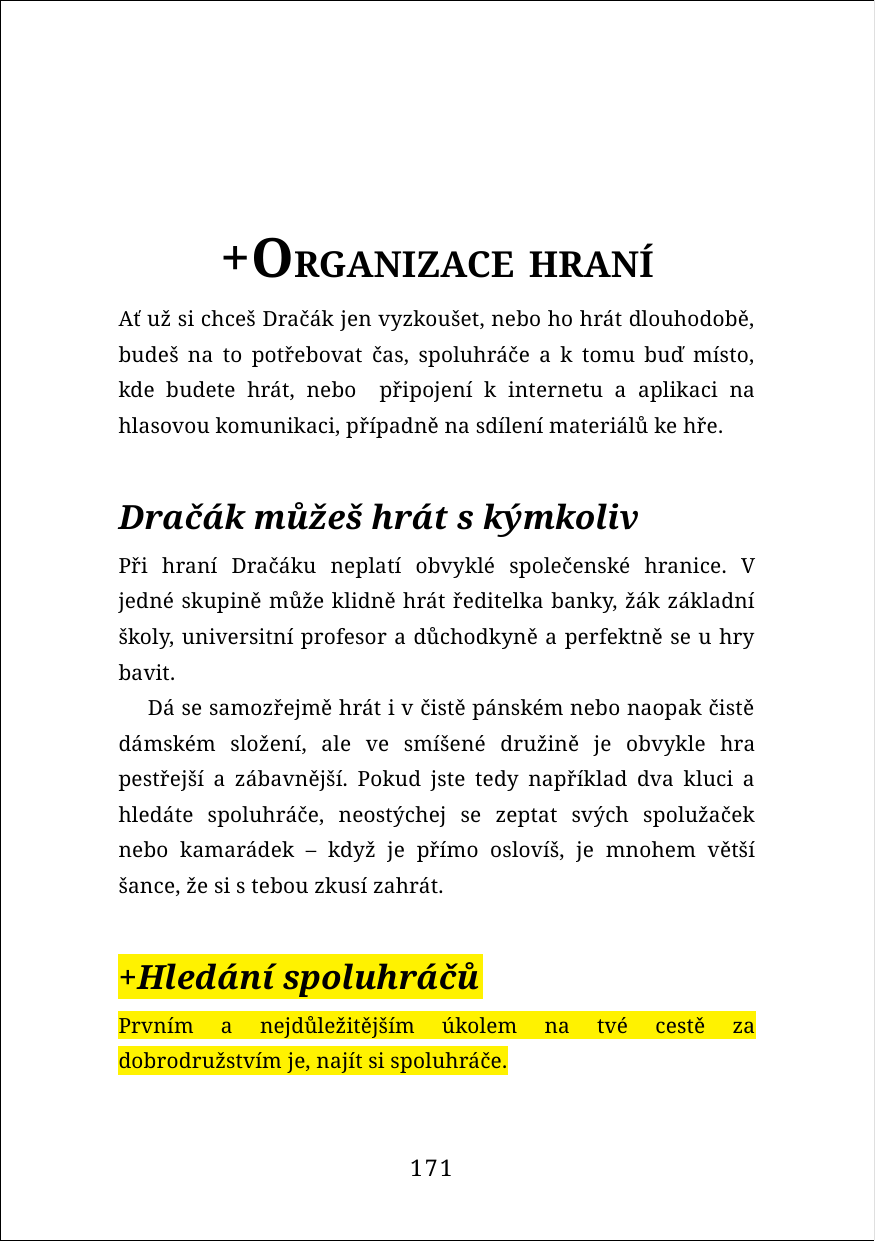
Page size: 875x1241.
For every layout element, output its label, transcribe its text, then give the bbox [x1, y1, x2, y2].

text Ať už si chceš Dračák jen vyzkoušet, nebo ho hrát dlouhodobě, budeš na to potřebovat čas, spoluhráče a k tomu buď místo, kde budete hrát, nebo připojení k internetu a aplikaci na hlasovou komunikaci, případně na sdílení materiálů ke hře. [118, 304, 756, 439]
text Při hraní Dračáku neplatí obvyklé společenské hranice. V jedné skupině může klidně hrát ředitelka banky, žák základní školy, universitní profesor a důchodkyně a perfektně se u hry bavit. Dá se samozřejmě hrát i v čistě pánském nebo naopak čistě dámském složení, ale ve smíšené družině je obvykle hra pestřejší a zábavnější. Pokud jste tedy například dva kluci a hledáte spoluhráče, neostýchej se zeptat svých spolužaček nebo kamarádek – když je přímo oslovíš, je mnohem větší šance, že si s tebou zkusí zahrát. [118, 551, 756, 899]
subtitle Dračák můžeš hrát s kýmkoliv [118, 494, 756, 539]
subtitle +Organizace hraní [118, 219, 756, 293]
subtitle +Hledání spoluhráčů [118, 954, 756, 999]
text Prvním a nejdůležitějším úkolem na tvé cestě za dobrodružstvím je, najít si spoluhráče. [118, 1011, 756, 1075]
